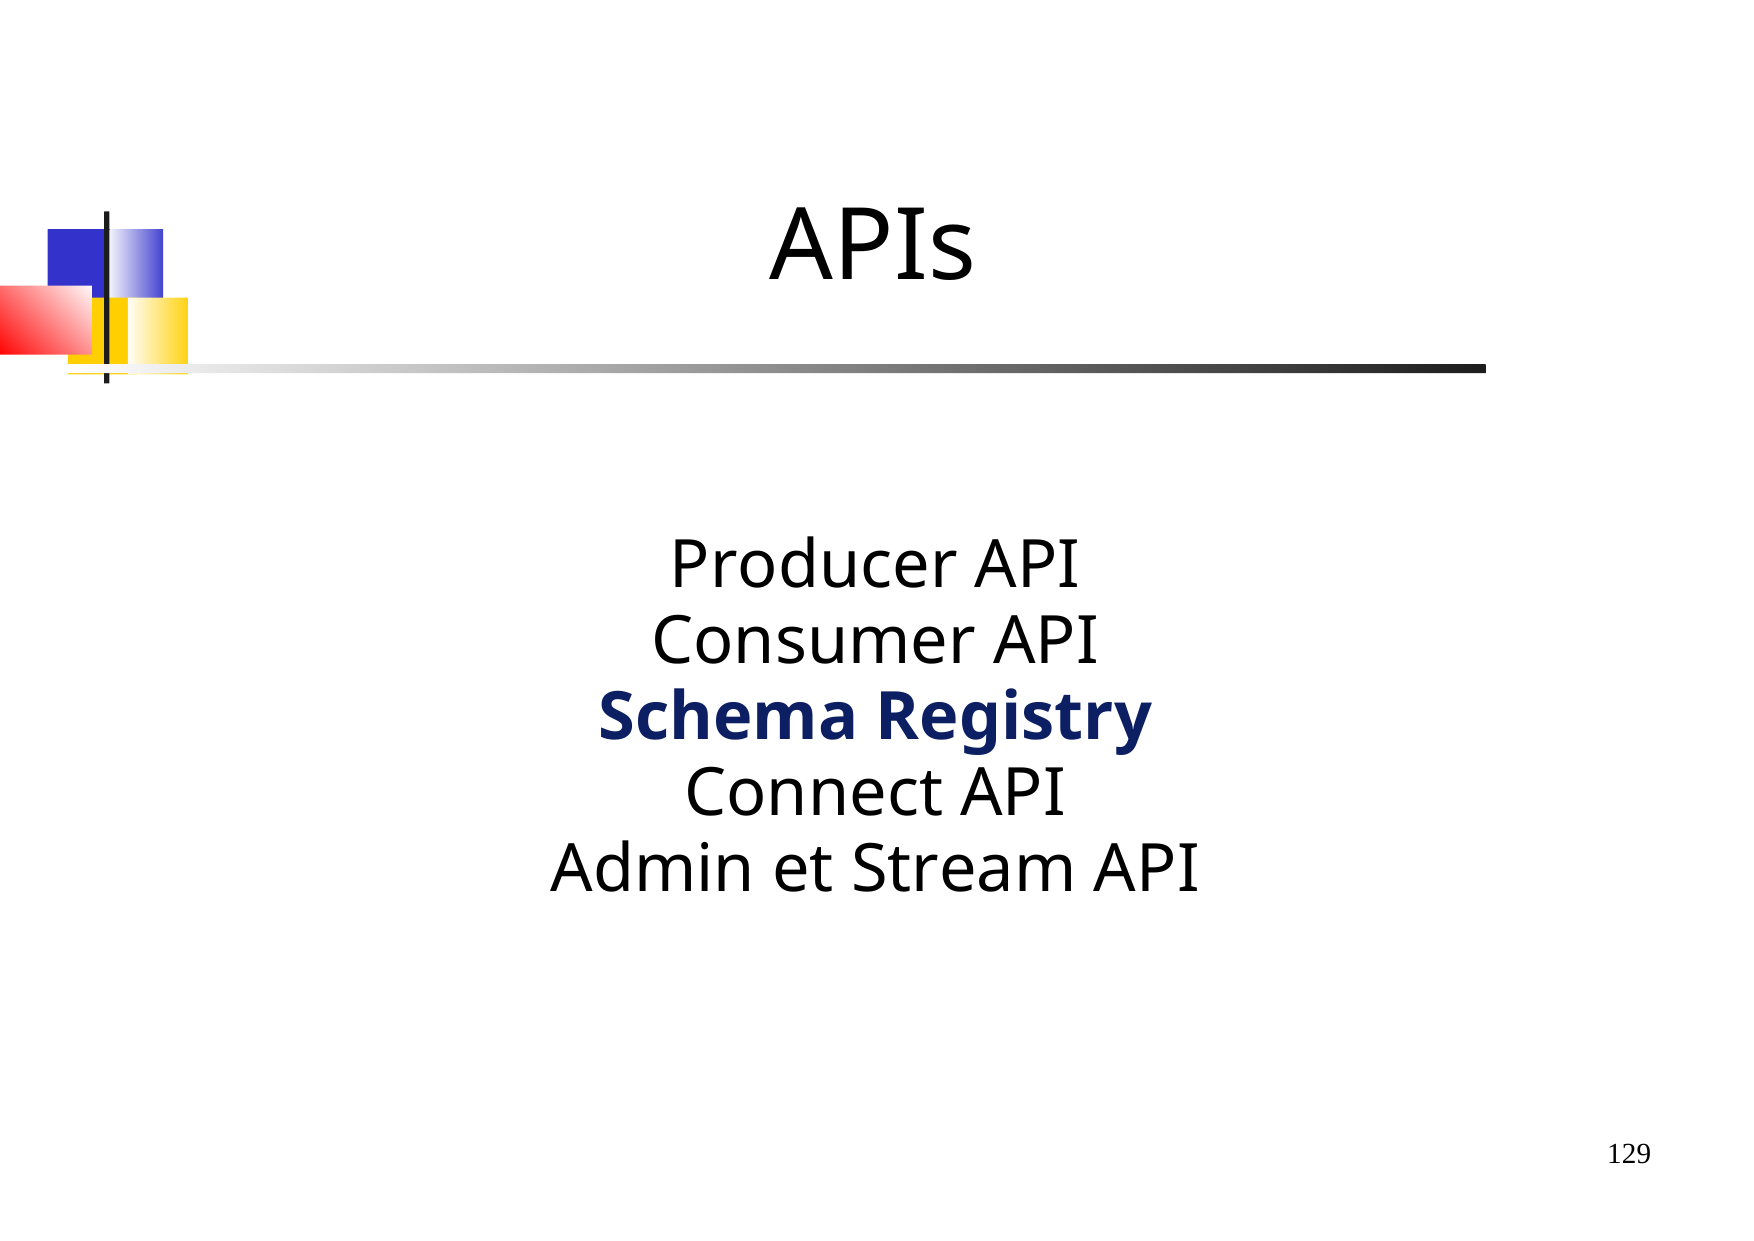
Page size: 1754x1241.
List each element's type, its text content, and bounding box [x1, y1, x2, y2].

subtitle Producer API Consumer API Schema Registry Connect API Admin et Stream API [179, 371, 1567, 1091]
title APIs [179, 139, 1567, 351]
